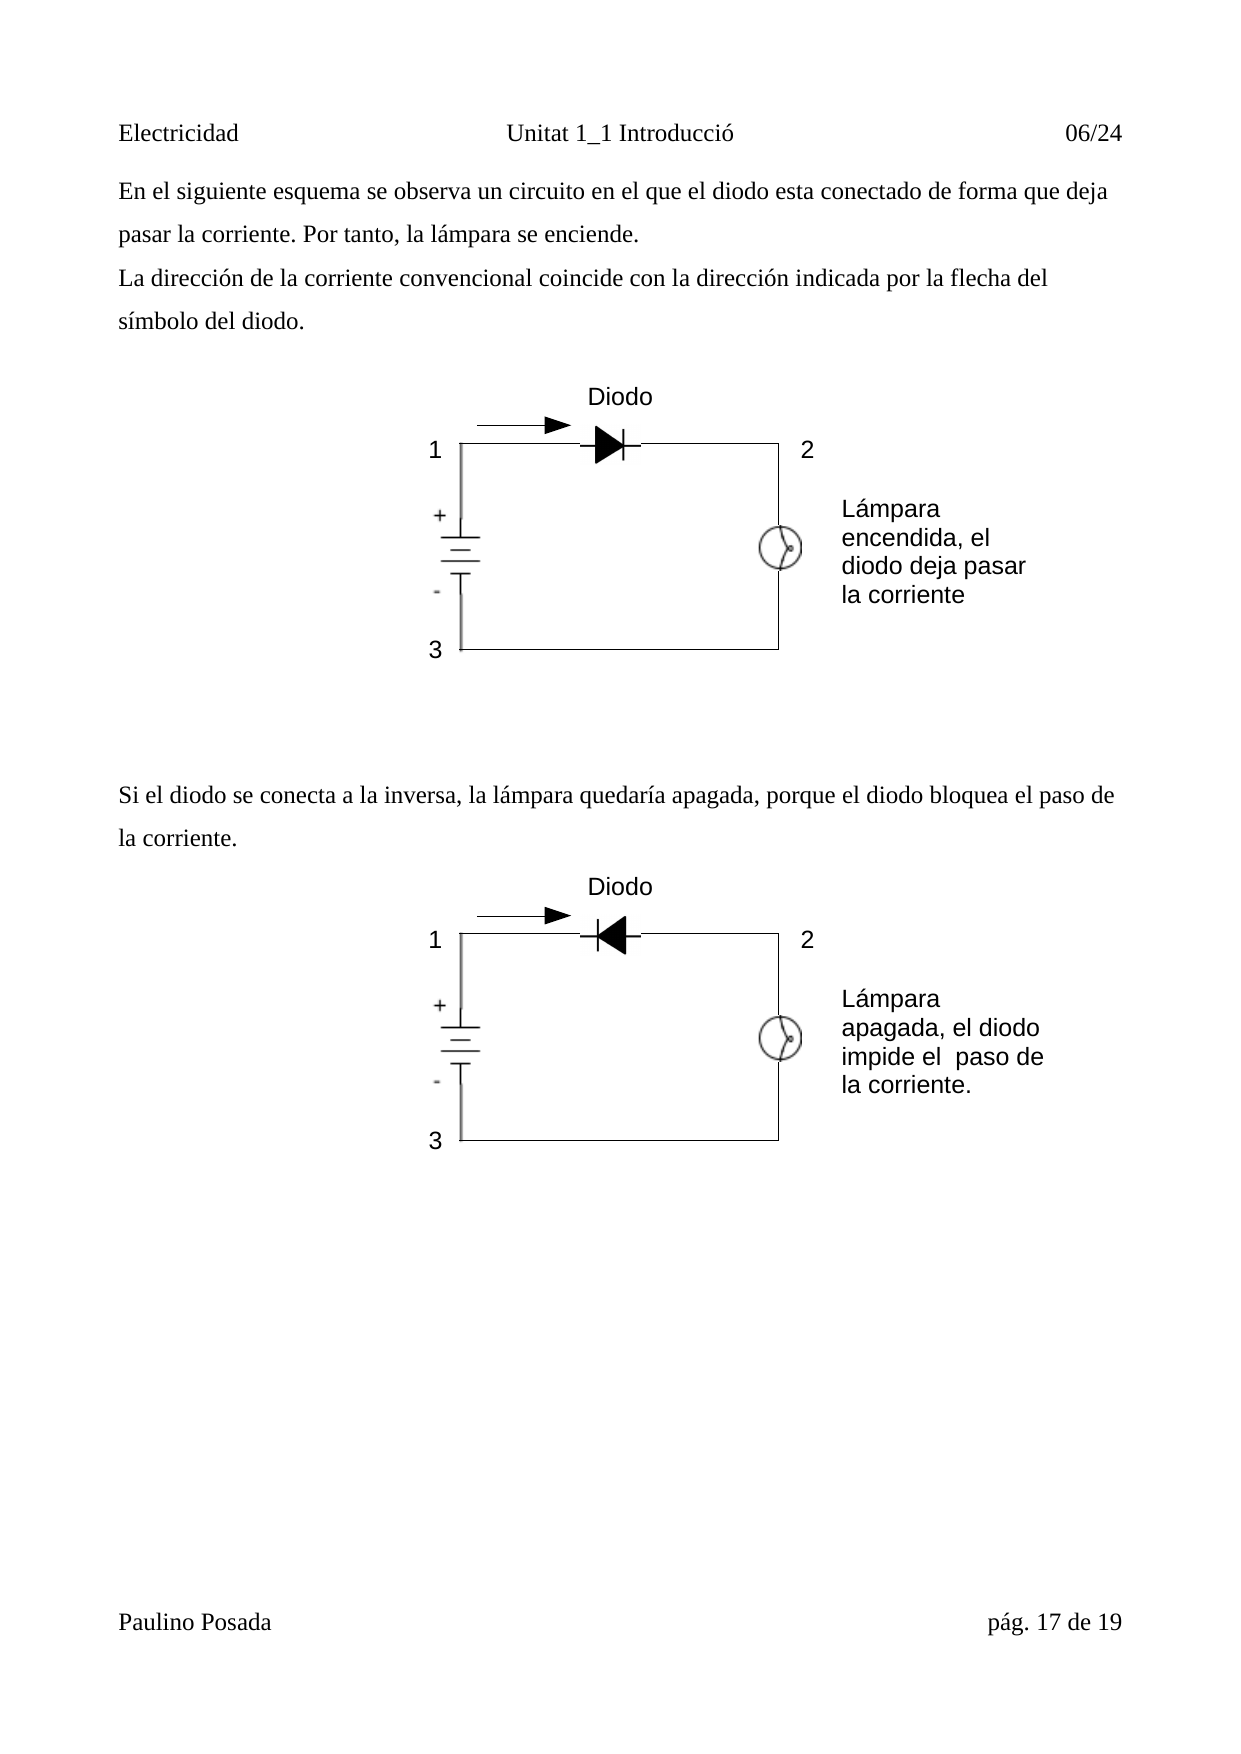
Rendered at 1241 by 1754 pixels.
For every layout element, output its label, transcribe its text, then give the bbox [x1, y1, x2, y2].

text Si el diodo se conecta a la inversa, la lámpara quedaría apagada, porque el diodo bloquea el paso de la corriente. [118, 780, 1122, 852]
picture [756, 1015, 802, 1062]
text La dirección de la corriente convencional coincide con la dirección indicada por la flecha del símbolo del diodo. [118, 263, 1122, 334]
picture [416, 424, 493, 661]
picture [580, 424, 641, 465]
picture [580, 914, 641, 956]
picture [416, 914, 493, 1151]
text En el siguiente esquema se observa un circuito en el que el diodo esta conectado de forma que deja pasar la corriente. Por tanto, la lámpara se enciende. [118, 176, 1122, 248]
picture [756, 525, 802, 571]
